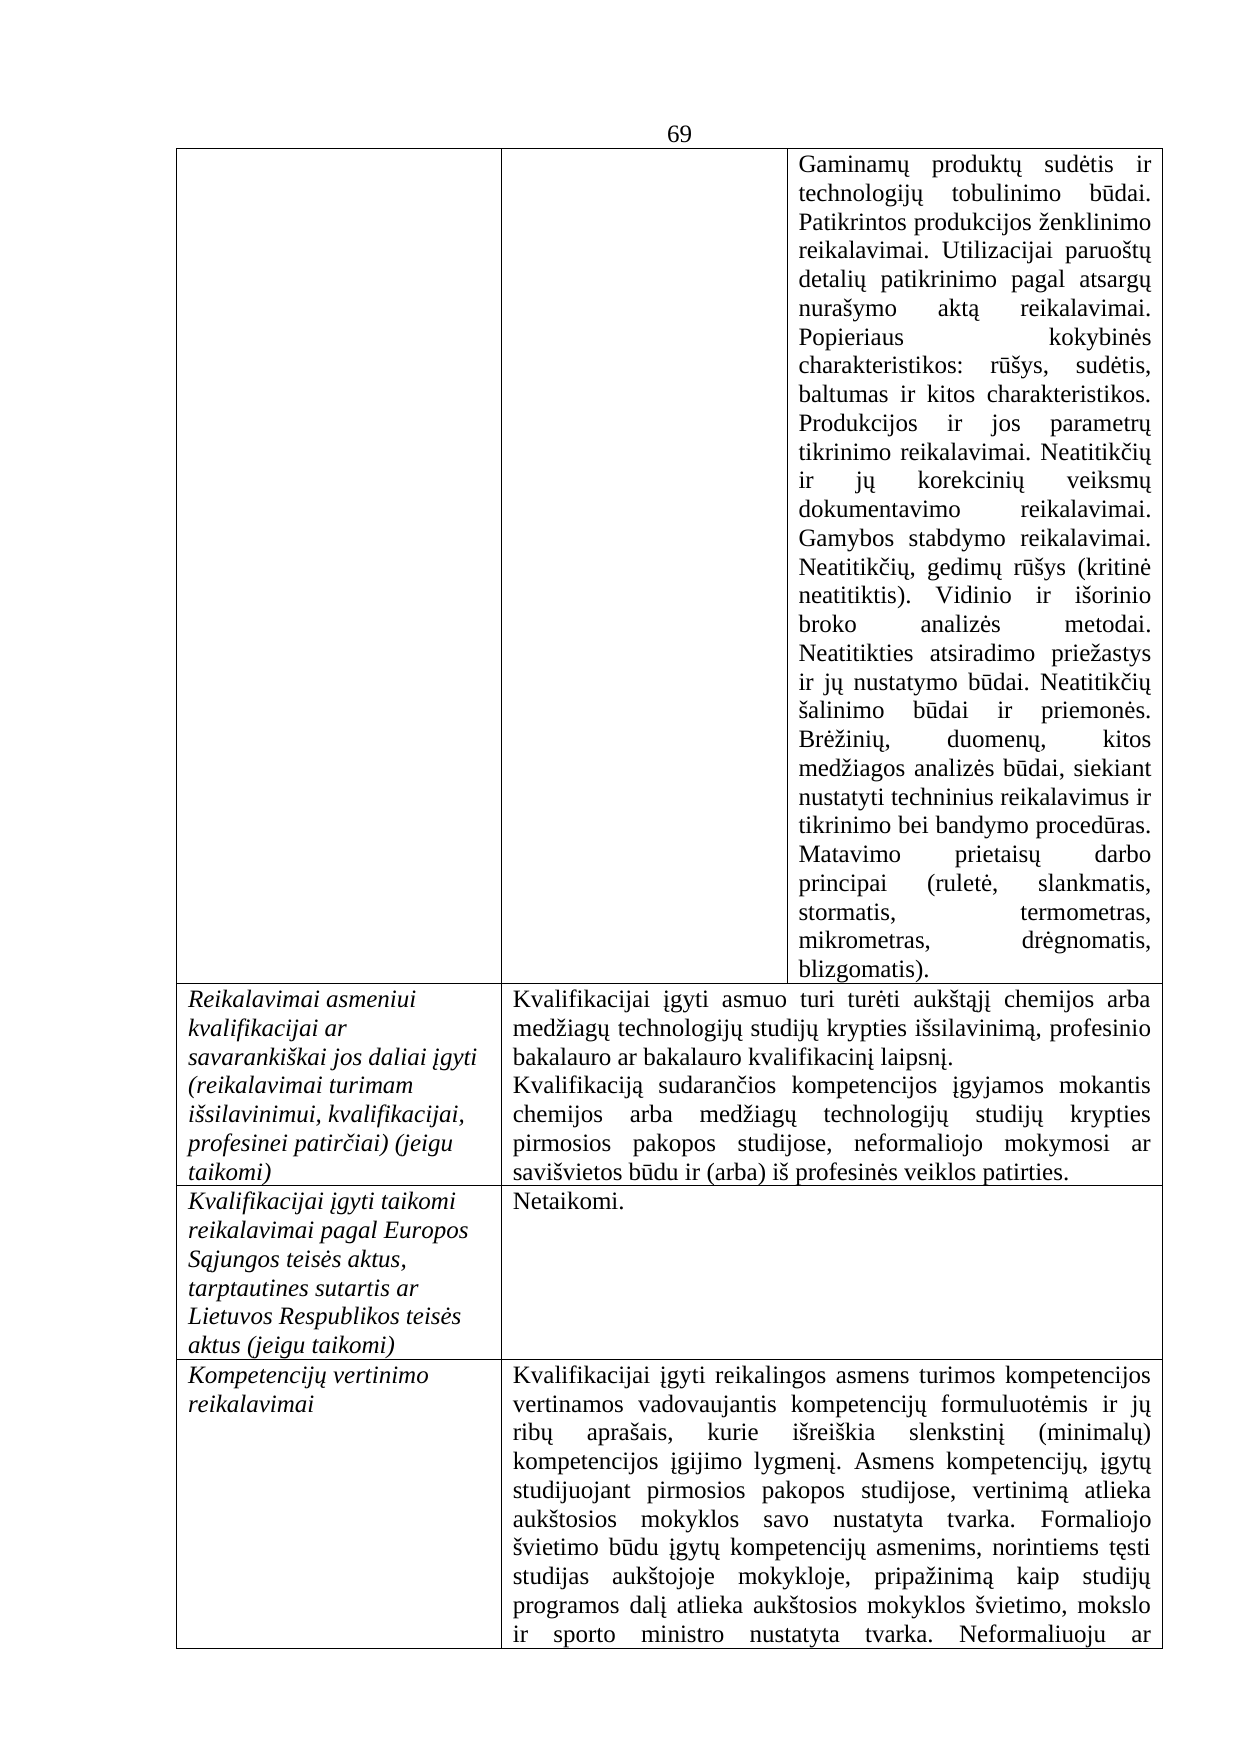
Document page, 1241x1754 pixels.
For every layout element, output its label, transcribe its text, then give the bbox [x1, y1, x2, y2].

table_cell Kvalifikacijai įgyti reikalingos asmens turimos kompetencijos vertinamos vadovaujantis kompetencijų formuluotėmis ir jų ribų aprašais, kurie išreiškia slenkstinį (minimalų) kompetencijos įgijimo lygmenį. Asmens kompetencijų, įgytų studijuojant pirmosios pakopos studijose, vertinimą atlieka aukštosios mokyklos savo nustatyta tvarka. Formaliojo švietimo būdu įgytų kompetencijų asmenims, norintiems tęsti studijas aukštojoje mokykloje, pripažinimą kaip studijų programos dalį atlieka aukštosios mokyklos švietimo, mokslo ir sporto ministro nustatyta tvarka. Neformaliuoju ar [502, 1360, 1162, 1647]
table_cell Kvalifikacijai įgyti asmuo turi turėti aukštąjį chemijos arba medžiagų technologijų studijų krypties išsilavinimą, profesinio bakalauro ar bakalauro kvalifikacinį laipsnį. Kvalifikaciją sudarančios kompetencijos įgyjamos mokantis chemijos arba medžiagų technologijų studijų krypties pirmosios pakopos studijose, neformaliojo mokymosi ar savišvietos būdu ir (arba) iš profesinės veiklos patirties. [502, 984, 1162, 1185]
table_cell Gaminamų produktų sudėtis ir technologijų tobulinimo būdai. Patikrintos produkcijos ženklinimo reikalavimai. Utilizacijai paruoštų detalių patikrinimo pagal atsargų nurašymo aktą reikalavimai. Popieriaus kokybinės charakteristikos: rūšys, sudėtis, baltumas ir kitos charakteristikos. Produkcijos ir jos parametrų tikrinimo reikalavimai. Neatitikčių ir jų korekcinių veiksmų dokumentavimo reikalavimai. Gamybos stabdymo reikalavimai. Neatitikčių, gedimų rūšys (kritinė neatitiktis). Vidinio ir išorinio broko analizės metodai. Neatitikties atsiradimo priežastys ir jų nustatymo būdai. Neatitikčių šalinimo būdai ir priemonės. Brėžinių, duomenų, kitos medžiagos analizės būdai, siekiant nustatyti techninius reikalavimus ir tikrinimo bei bandymo procedūras. Matavimo prietaisų darbo principai (ruletė, slankmatis, stormatis, termometras, mikrometras, drėgnomatis, blizgomatis). [788, 149, 1162, 983]
table_cell [177, 149, 501, 983]
table_cell Netaikomi. [502, 1186, 1162, 1359]
table_cell Reikalavimai asmeniui kvalifikacijai ar savarankiškai jos daliai įgyti (reikalavimai turimam išsilavinimui, kvalifikacijai, profesinei patirčiai) (jeigu taikomi) [177, 984, 501, 1185]
table_cell Kvalifikacijai įgyti taikomi reikalavimai pagal Europos Sąjungos teisės aktus, tarptautines sutartis ar Lietuvos Respublikos teisės aktus (jeigu taikomi) [177, 1186, 501, 1359]
table_cell [502, 149, 787, 983]
table_cell Kompetencijų vertinimo reikalavimai [177, 1360, 501, 1647]
